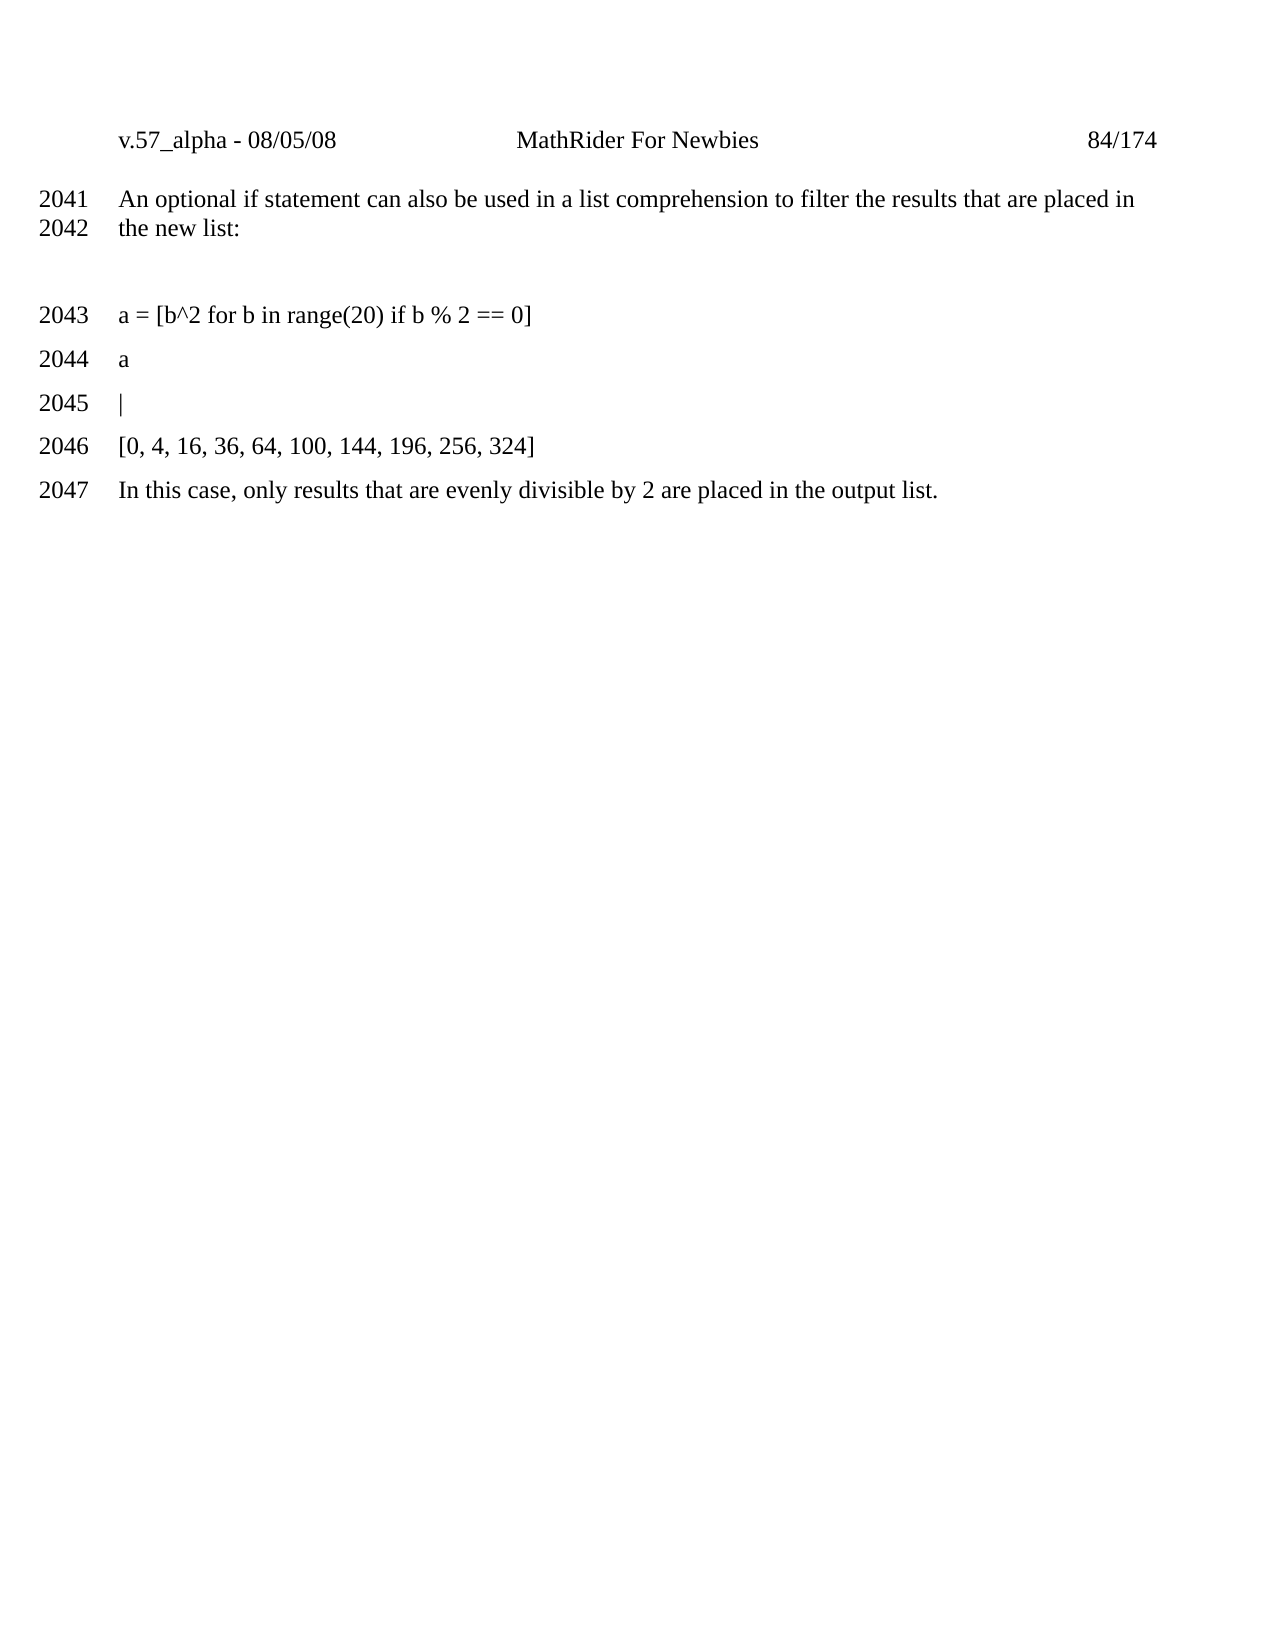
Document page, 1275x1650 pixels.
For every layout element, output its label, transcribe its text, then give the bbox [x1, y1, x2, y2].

text An optional if statement can also be used in a list comprehension to filter the results that are placed in the new list: [118, 184, 1157, 241]
text a = [b^2 for b in range(20) if b % 2 == 0] [118, 300, 1157, 329]
text a [118, 344, 1157, 373]
text | [118, 388, 1157, 416]
text [0, 4, 16, 36, 64, 100, 144, 196, 256, 324] [118, 431, 1157, 460]
text In this case, only results that are evenly divisible by 2 are placed in the output list. [118, 475, 1157, 504]
